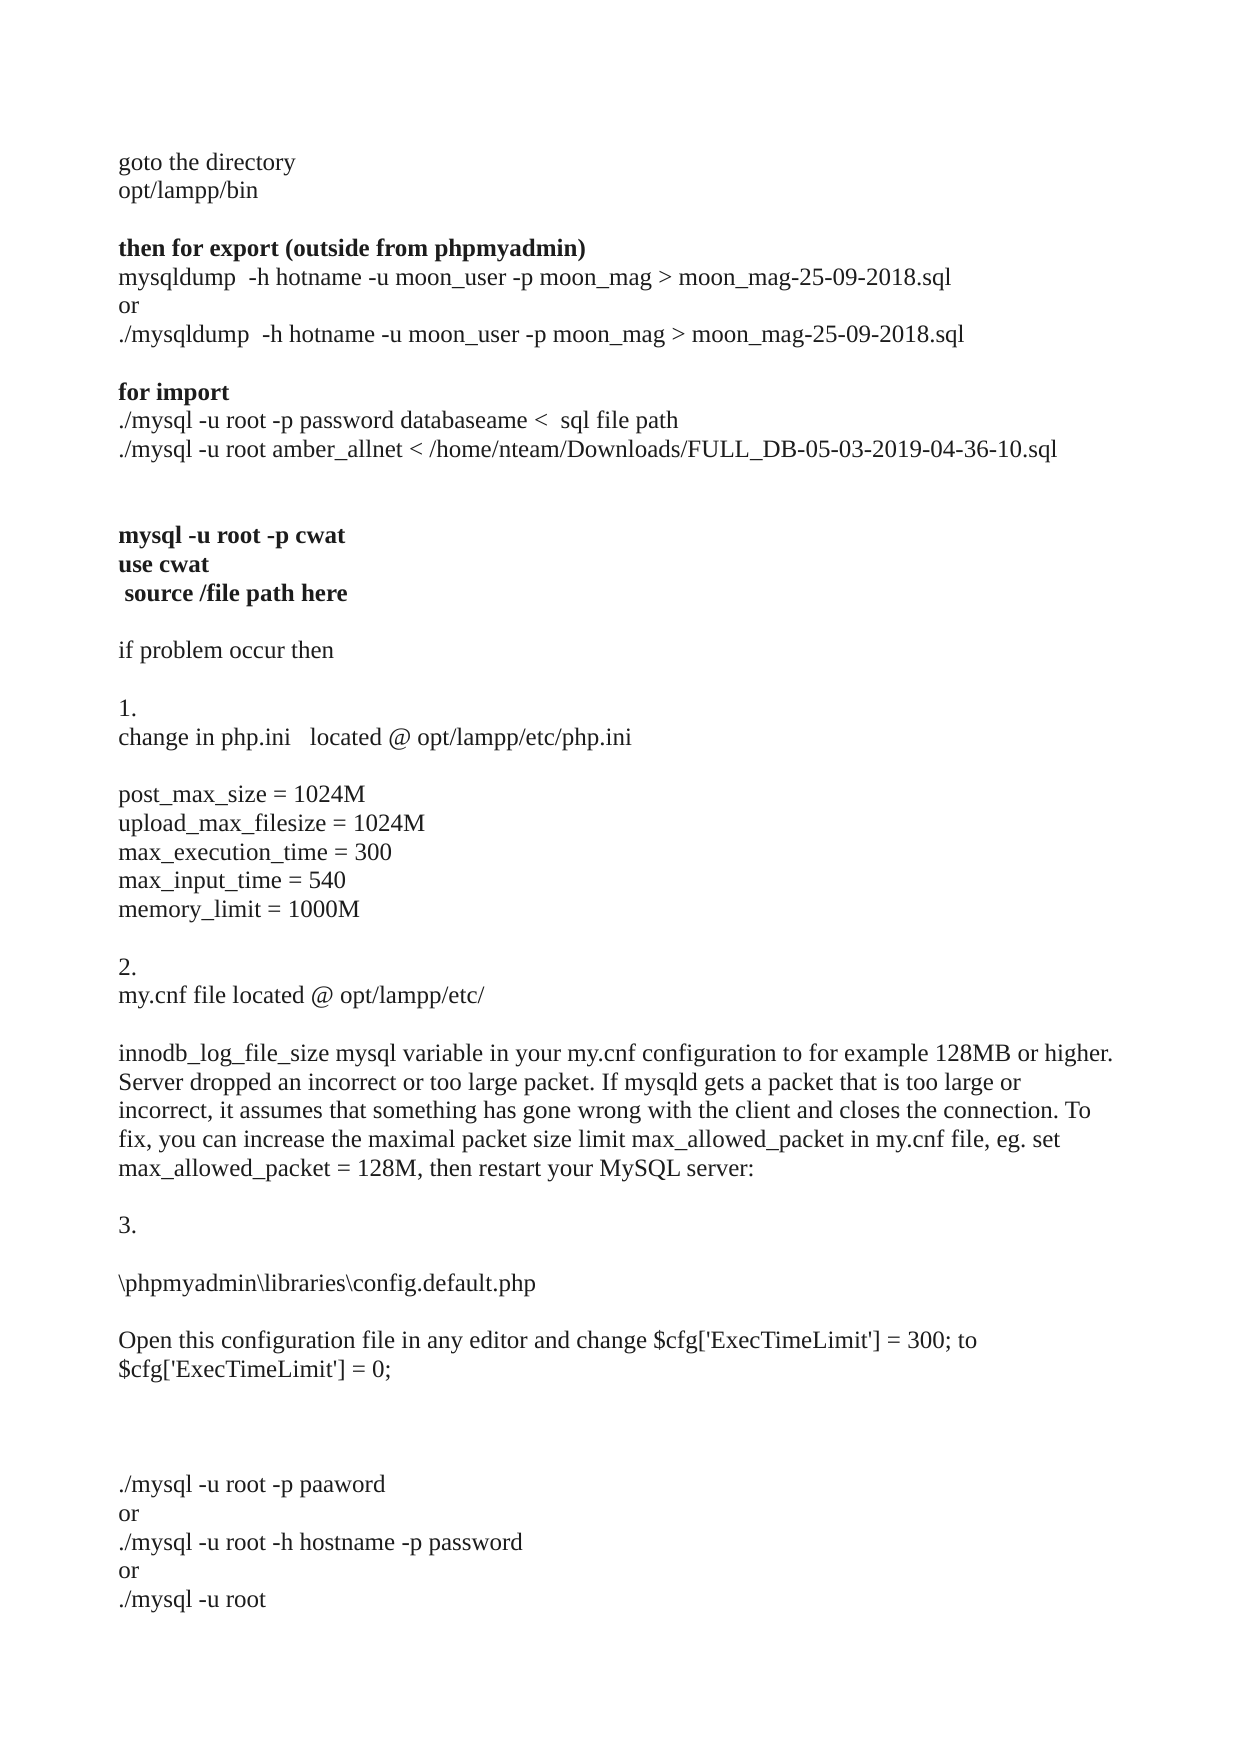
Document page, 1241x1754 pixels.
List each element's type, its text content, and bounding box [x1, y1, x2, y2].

text goto the directory [118, 147, 1122, 176]
text ./mysql -u root amber_allnet < /home/nteam/Downloads/FULL_DB-05-03-2019-04-36-10.sql [118, 434, 1122, 463]
text Open this configuration file in any editor and change $cfg['ExecTimeLimit'] = 300; to $cfg['ExecTimeLimit'] = 0; [118, 1326, 1122, 1383]
text then for export (outside from phpmyadmin) [118, 233, 1122, 262]
text ./mysql -u root -p paaword [118, 1469, 1122, 1498]
text mysql -u root -p cwat [118, 521, 1122, 549]
text opt/lampp/bin [118, 176, 1122, 204]
text max_execution_time = 300 [118, 837, 1122, 866]
text 3. [118, 1211, 1122, 1239]
text if problem occur then [118, 636, 1122, 664]
text post_max_size = 1024M [118, 779, 1122, 808]
text or [118, 1498, 1122, 1527]
text \phpmyadmin\libraries\config.default.php [118, 1268, 1122, 1297]
text memory_limit = 1000M [118, 894, 1122, 923]
text my.cnf file located @ opt/lampp/etc/ [118, 981, 1122, 1009]
text 2. [118, 952, 1122, 981]
text or [118, 1556, 1122, 1584]
text for import [118, 377, 1122, 406]
text 1. [118, 693, 1122, 722]
text or [118, 291, 1122, 319]
text Server dropped an incorrect or too large packet. If mysqld gets a packet that is too large or incorrect, it assumes that something has gone wrong with the client and closes the connection. To fix, you can increase the maximal packet size limit max_allowed_packet in my.cnf file, eg. set max_allowed_packet = 128M, then restart your MySQL server: [118, 1067, 1122, 1182]
text change in php.ini located @ opt/lampp/etc/php.ini [118, 722, 1122, 751]
text ./mysql -u root -p password databaseame < sql file path [118, 406, 1122, 434]
text max_input_time = 540 [118, 866, 1122, 894]
text source /file path here [118, 578, 1122, 607]
text ./mysql -u root [118, 1584, 1122, 1613]
text innodb_log_file_size mysql variable in your my.cnf configuration to for example 128MB or higher. [118, 1038, 1122, 1067]
text ./mysqldump -h hotname -u moon_user -p moon_mag > moon_mag-25-09-2018.sql [118, 319, 1122, 348]
text ./mysql -u root -h hostname -p password [118, 1527, 1122, 1556]
text upload_max_filesize = 1024M [118, 808, 1122, 837]
text mysqldump -h hotname -u moon_user -p moon_mag > moon_mag-25-09-2018.sql [118, 262, 1122, 291]
text use cwat [118, 549, 1122, 578]
